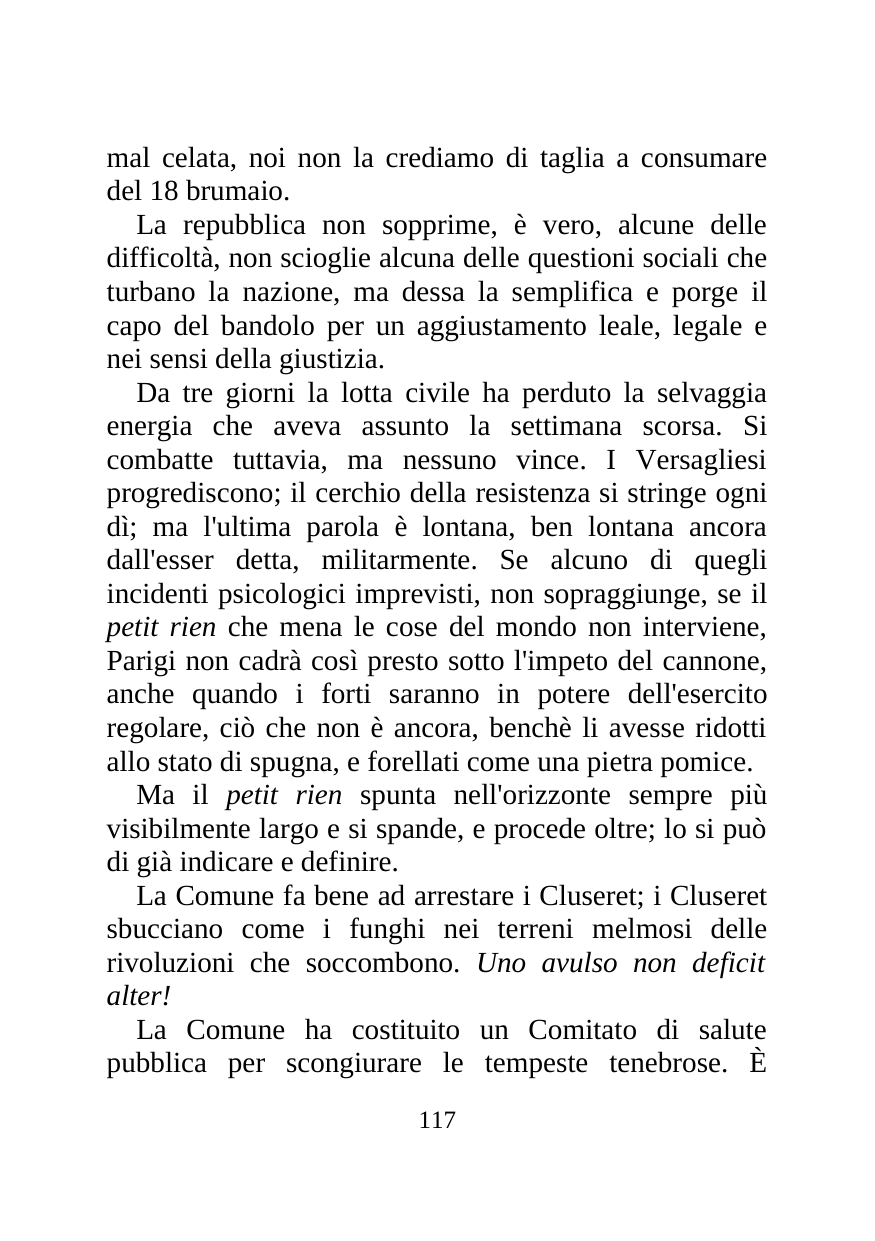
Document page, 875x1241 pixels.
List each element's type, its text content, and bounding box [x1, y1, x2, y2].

text La repubblica non sopprime, è vero, alcune delle difficoltà, non scioglie alcuna delle questioni sociali che turbano la nazione, ma dessa la semplifica e porge il capo del bandolo per un aggiustamento leale, legale e nei sensi della giustizia. [106, 207, 768, 375]
text La Comune fa bene ad arrestare i Cluseret; i Cluseret sbucciano come i funghi nei terreni melmosi delle rivoluzioni che soccombono. Uno avulso non deficit alter! [106, 878, 768, 1012]
text Ma il petit rien spunta nell'orizzonte sempre più visibilmente largo e si spande, e procede oltre; lo si può di già indicare e definire. [106, 777, 768, 878]
text Da tre giorni la lotta civile ha perduto la selvaggia energia che aveva assunto la settimana scorsa. Si combatte tuttavia, ma nessuno vince. I Versagliesi progrediscono; il cerchio della resistenza si stringe ogni dì; ma l'ultima parola è lontana, ben lontana ancora dall'esser detta, militarmente. Se alcuno di quegli incidenti psicologici imprevisti, non sopraggiunge, se il petit rien che mena le cose del mondo non interviene, Parigi non cadrà così presto sotto l'impeto del cannone, anche quando i forti saranno in potere dell'esercito regolare, ciò che non è ancora, benchè li avesse ridotti allo stato di spugna, e forellati come una pietra pomice. [106, 375, 768, 777]
text La Comune ha costituito un Comitato di salute pubblica per scongiurare le tempeste tenebrose. È [106, 1012, 768, 1079]
text mal celata, noi non la crediamo di taglia a consumare del 18 brumaio. [106, 140, 768, 207]
